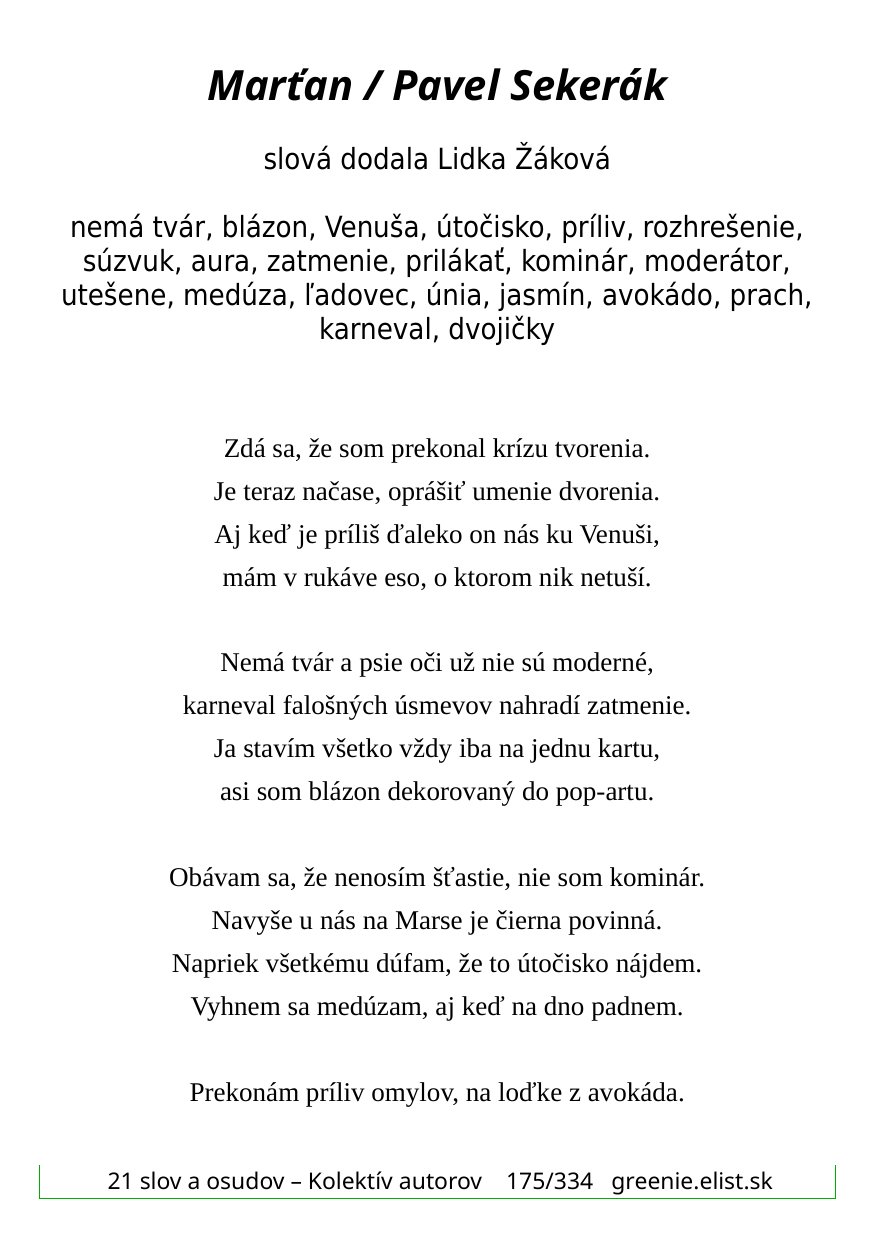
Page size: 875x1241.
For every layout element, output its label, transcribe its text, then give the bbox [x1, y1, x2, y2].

text nemá tvár, blázon, Venuša, útočisko, príliv, rozhrešenie, súzvuk, aura, zatmenie, prilákať, kominár, moderátor, utešene, medúza, ľadovec, únia, jasmín, avokádo, prach, karneval, dvojičky [41, 210, 833, 346]
text Prekonám príliv omylov, na loďke z avokáda. [41, 1076, 833, 1107]
text Zdá sa, že som prekonal krízu tvorenia. [41, 432, 833, 463]
text mám v rukáve eso, o ktorom nik netuší. [41, 561, 833, 592]
text karneval falošných úsmevov nahradí zatmenie. [41, 689, 833, 721]
subtitle Marťan / Pavel Sekerák [41, 56, 833, 113]
text Je teraz načase, oprášiť umenie dvorenia. [41, 475, 833, 506]
text Ja stavím všetko vždy iba na jednu kartu, [41, 732, 833, 763]
text Napriek všetkému dúfam, že to útočisko nájdem. [41, 947, 833, 978]
text slová dodala Lidka Žáková [41, 142, 833, 176]
text Navyše u nás na Marse je čierna povinná. [41, 904, 833, 935]
text asi som blázon dekorovaný do pop-artu. [41, 775, 833, 806]
text Obávam sa, že nenosím šťastie, nie som kominár. [41, 861, 833, 892]
text Aj keď je príliš ďaleko on nás ku Venuši, [41, 518, 833, 549]
text Vyhnem sa medúzam, aj keď na dno padnem. [41, 990, 833, 1021]
text Nemá tvár a psie oči už nie sú moderné, [41, 647, 833, 678]
